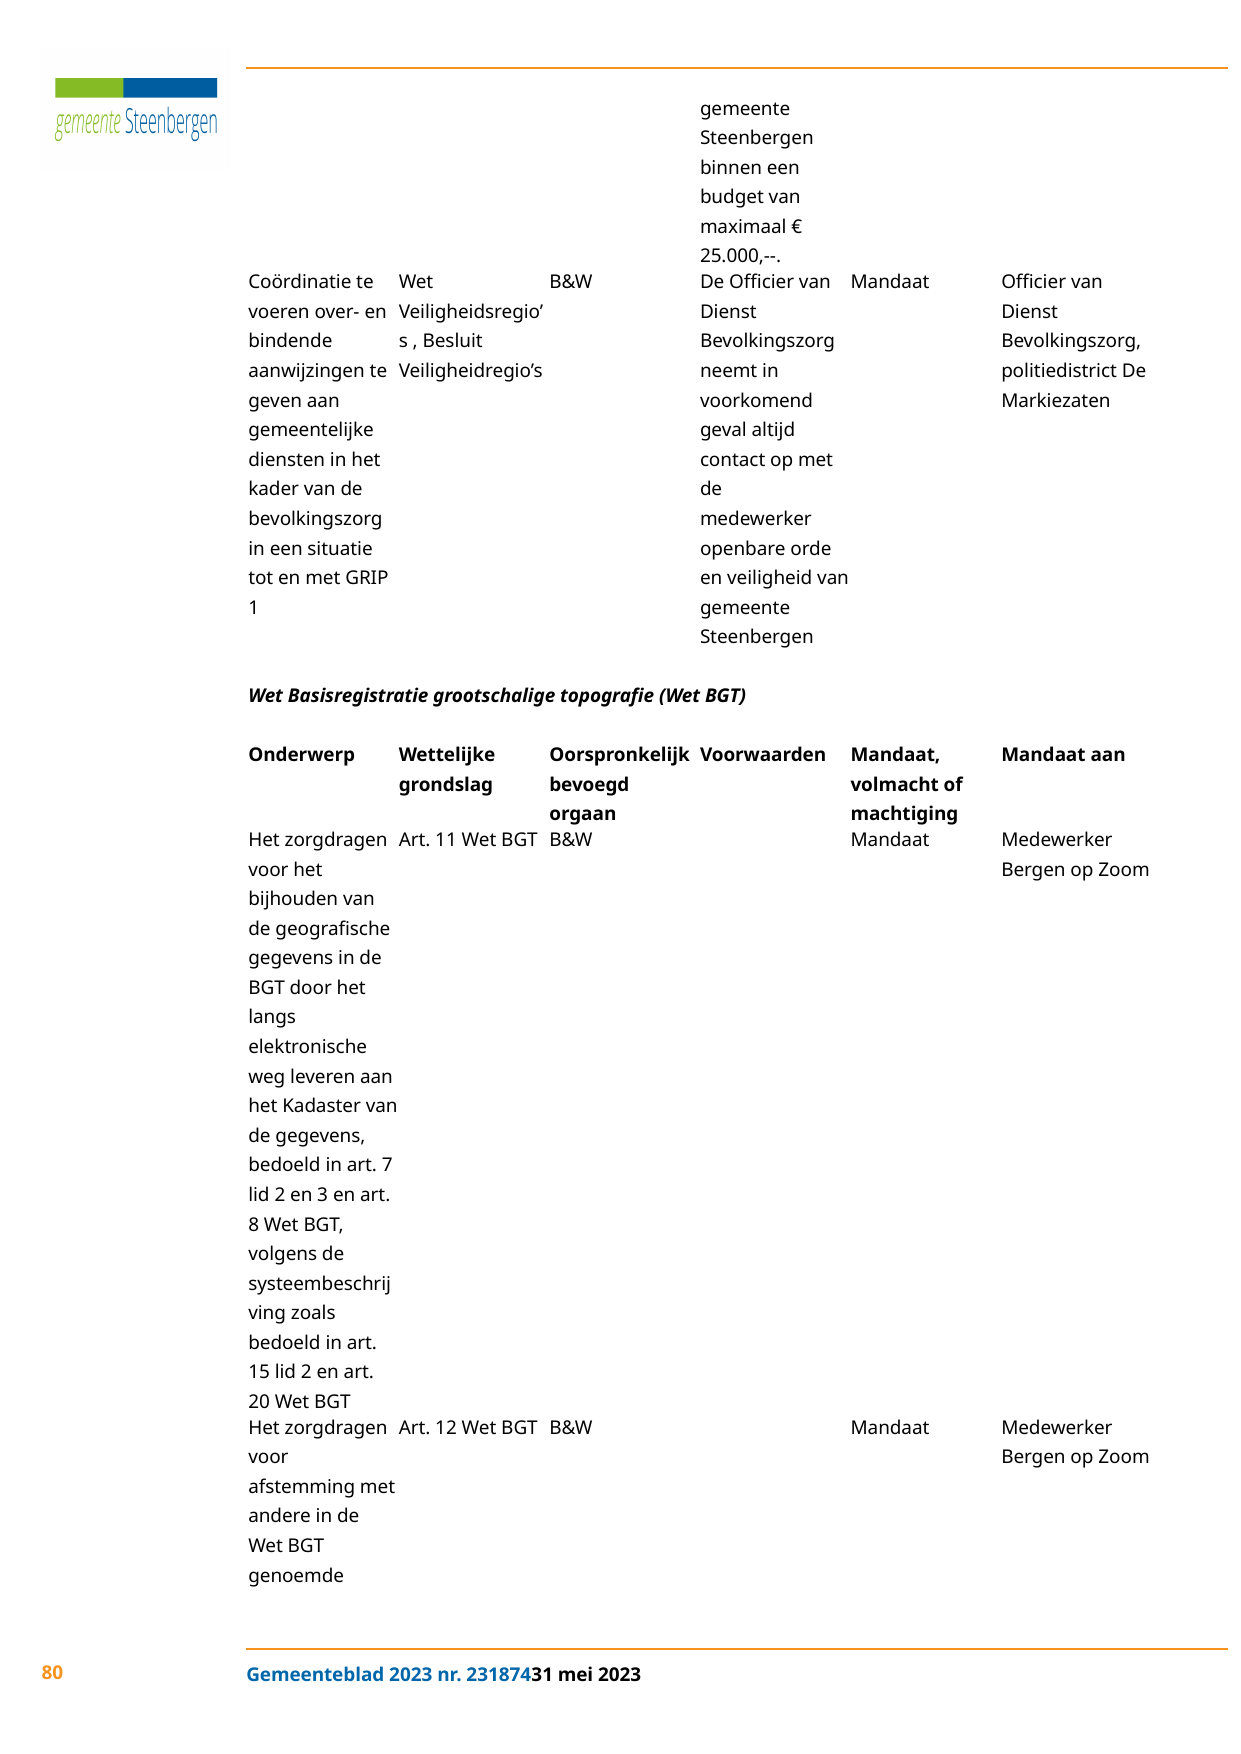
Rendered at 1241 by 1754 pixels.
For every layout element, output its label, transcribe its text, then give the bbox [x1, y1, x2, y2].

table_cell Art. 11 Wet BGT [399, 826, 549, 1414]
table_cell Art. 12 Wet BGT [399, 1414, 549, 1588]
table_cell Mandaat [850, 1414, 1001, 1588]
table_cell Mandaat [850, 269, 1001, 649]
table_cell [549, 95, 700, 268]
table_cell [399, 95, 549, 268]
table_cell B&W [549, 1414, 700, 1588]
table_cell B&W [549, 826, 700, 1414]
table_header Mandaat aan [1001, 741, 1152, 826]
table_cell Officier van Dienst Bevolkingszorg, politiedistrict De Markiezaten [1001, 269, 1152, 649]
table_cell Coördinatie te voeren over- en bindende aanwijzingen te geven aan gemeentelijke diensten in het kader van de bevolkingszorg in een situatie tot en met GRIP 1 [248, 269, 398, 649]
table_header Oorspronkelijk bevoegd orgaan [549, 741, 700, 826]
picture [41, 47, 231, 172]
table_cell [700, 826, 850, 1414]
table_cell [850, 95, 1001, 268]
table_cell [1001, 95, 1152, 268]
table_header Onderwerp [248, 741, 398, 826]
table_cell Wet Veiligheidsregio’s , Besluit Veiligheidregio’s [399, 269, 549, 649]
table_cell Medewerker Bergen op Zoom [1001, 1414, 1152, 1588]
table_cell Het zorgdragen voor het bijhouden van de geografische gegevens in de BGT door het langs elektronische weg leveren aan het Kadaster van de gegevens, bedoeld in art. 7 lid 2 en 3 en art. 8 Wet BGT, volgens de systeembeschrijving zoals bedoeld in art. 15 lid 2 en art. 20 Wet BGT [248, 826, 398, 1414]
table_header Voorwaarden [700, 741, 850, 826]
table_cell Mandaat [850, 826, 1001, 1414]
table_cell [700, 1414, 850, 1588]
table_cell Het zorgdragen voor afstemming met andere in de Wet BGT genoemde [248, 1414, 398, 1588]
text Wet Basisregistratie grootschalige topografie (Wet BGT) [248, 682, 1152, 708]
table_cell B&W [549, 269, 700, 649]
table_cell Medewerker Bergen op Zoom [1001, 826, 1152, 1414]
table_header Wettelijke grondslag [399, 741, 549, 826]
table_header Mandaat, volmacht of machtiging [850, 741, 1001, 826]
table_cell gemeente Steenbergen binnen een budget van maximaal € 25.000,--. [700, 95, 850, 268]
table_cell [248, 95, 398, 268]
table_cell De Officier van Dienst Bevolkingszorg neemt in voorkomend geval altijd contact op met de medewerker openbare orde en veiligheid van gemeente Steenbergen [700, 269, 850, 649]
